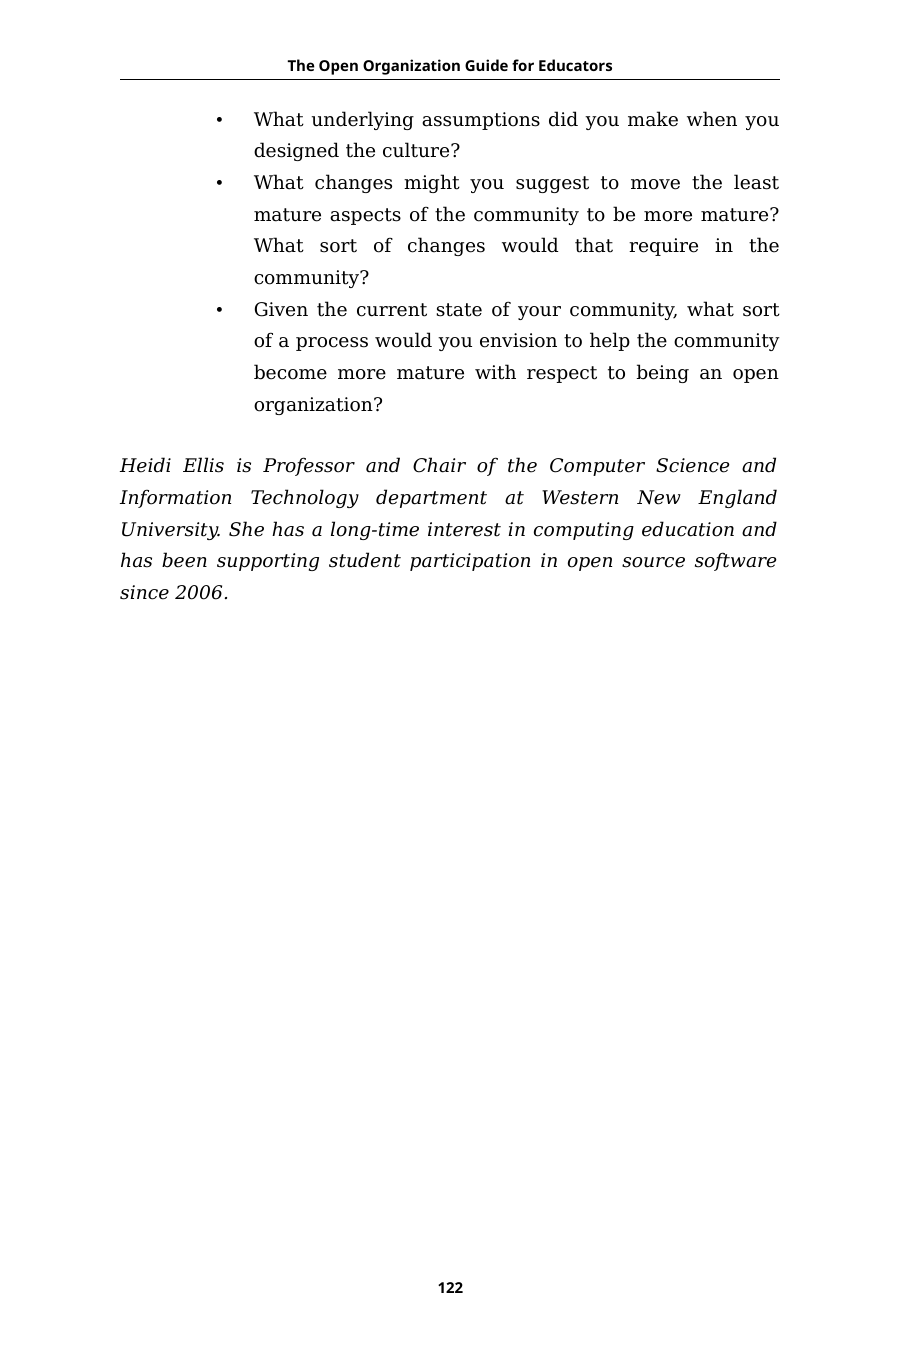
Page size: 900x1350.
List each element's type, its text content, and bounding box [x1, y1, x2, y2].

list What underlying assumptions did you make when you designed the culture? [216, 109, 780, 162]
text Heidi Ellis is Professor and Chair of the Computer Science and Information Technology department at Western New England University. She has a long-time interest in computing education and has been supporting student participation in open source software since 2006. [120, 455, 780, 604]
list Given the current state of your community, what sort of a process would you envision to help the community become more mature with respect to being an open organization? [216, 299, 780, 416]
list What changes might you suggest to move the least mature aspects of the community to be more mature? What sort of changes would that require in the community? [216, 172, 780, 289]
